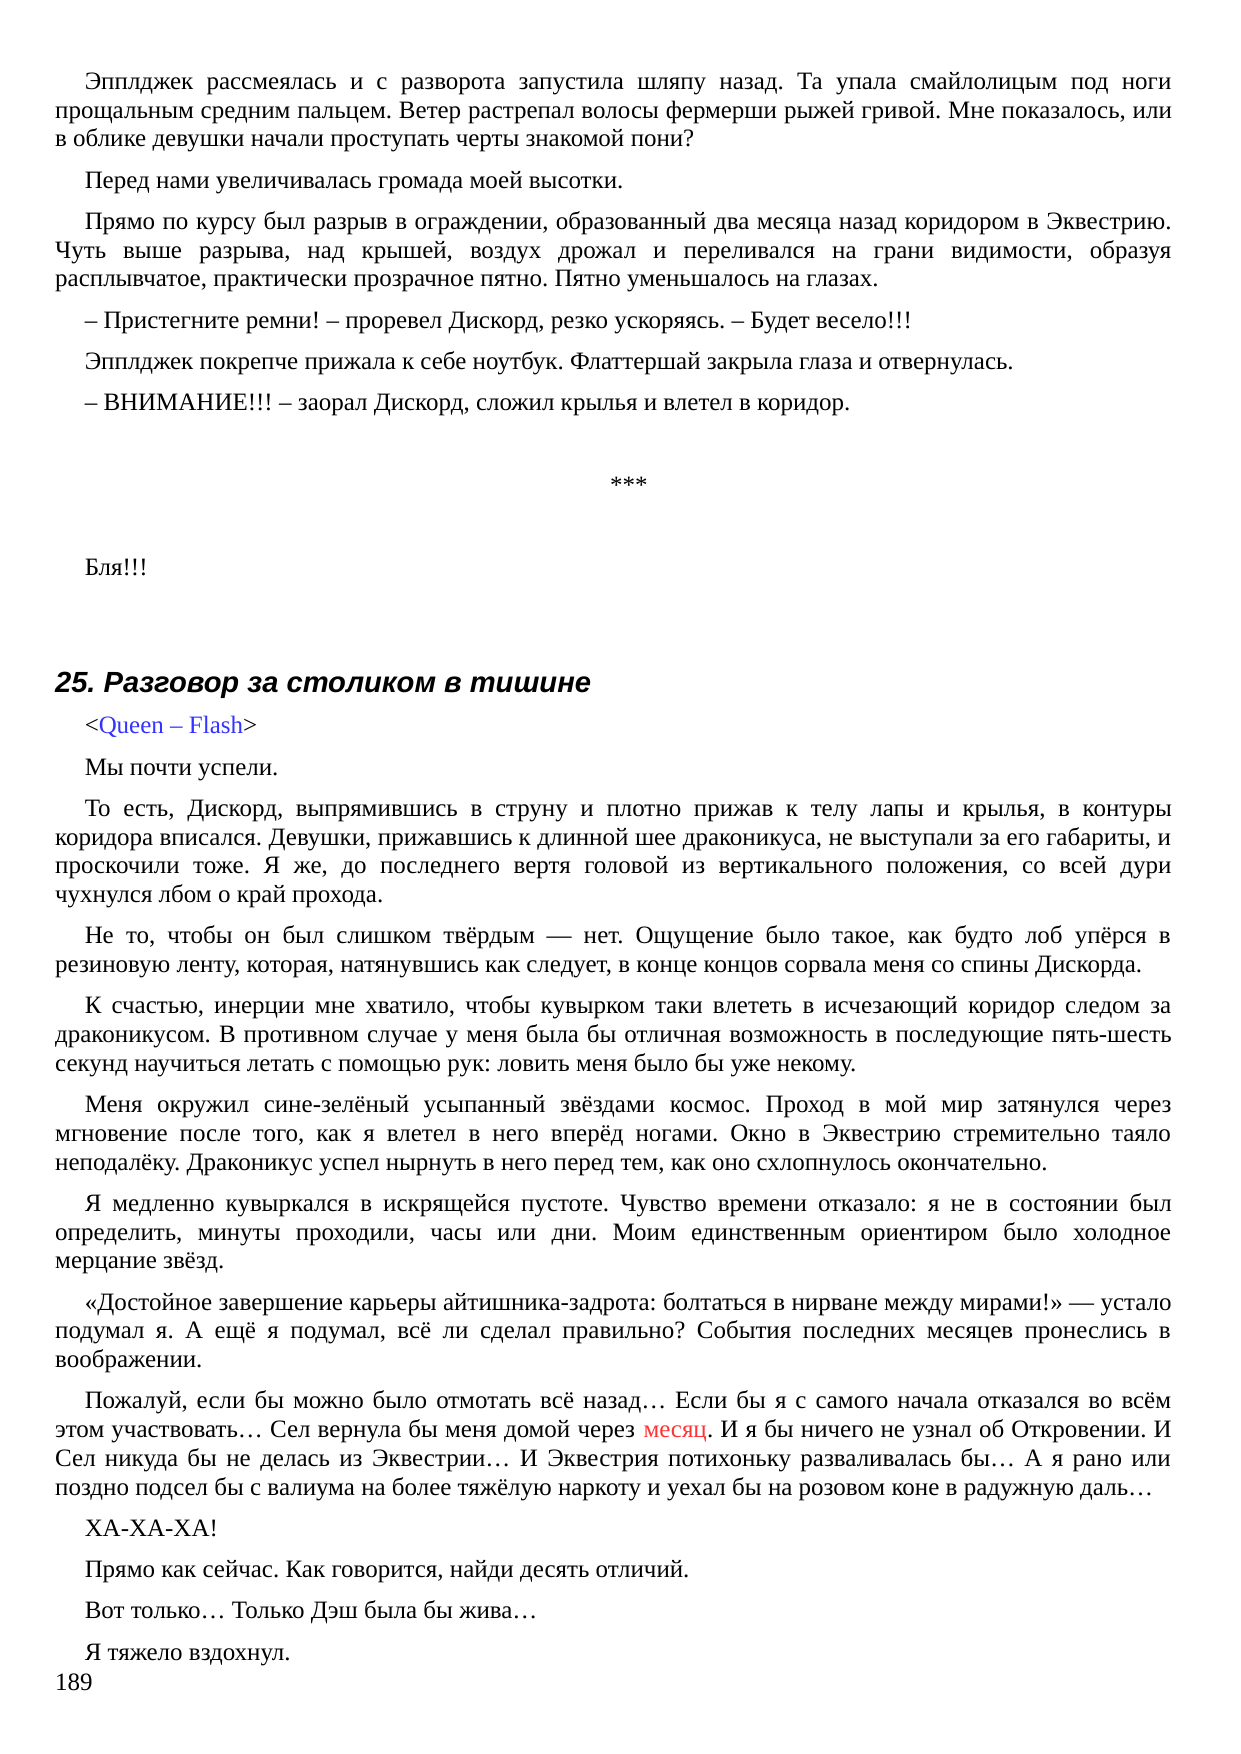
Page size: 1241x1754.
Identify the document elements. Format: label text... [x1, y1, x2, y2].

text «Достойное завершение карьеры айтишника-задрота: болтаться в нирване между мирами!» — устало подумал я. А ещё я подумал, всё ли сделал правильно? События последних месяцев пронеслись в воображении. [55, 1287, 1173, 1373]
text Вот только… Только Дэш была бы жива… [55, 1596, 1173, 1624]
text Прямо как сейчас. Как говорится, найди десять отличий. [55, 1554, 1173, 1583]
text ХА-ХА-ХА! [55, 1513, 1173, 1542]
text Не то, чтобы он был слишком твёрдым — нет. Ощущение было такое, как будто лоб упёрся в резиновую ленту, которая, натянувшись как следует, в конце концов сорвала меня со спины Дискорда. [55, 921, 1173, 978]
text Мы почти успели. [55, 752, 1173, 781]
text Эпплджек рассмеялась и с разворота запустила шляпу назад. Та упала смайлолицым под ноги прощальным средним пальцем. Ветер растрепал волосы фермерши рыжей гривой. Мне показалось, или в облике девушки начали проступать черты знакомой пони? [55, 66, 1173, 152]
text Я тяжело вздохнул. [55, 1637, 1173, 1666]
text Меня окружил сине-зелёный усыпанный звёздами космос. Проход в мой мир затянулся через мгновение после того, как я влетел в него вперёд ногами. Окно в Эквестрию стремительно таяло неподалёку. Драконикус успел нырнуть в него перед тем, как оно схлопнулось окончательно. [55, 1089, 1173, 1176]
subtitle 25. Разговор за столиком в тишине [55, 664, 1173, 698]
text Бля!!! [55, 552, 1173, 581]
text *** [55, 470, 1173, 498]
text Прямо по курсу был разрыв в ограждении, образованный два месяца назад коридором в Эквестрию. Чуть выше разрыва, над крышей, воздух дрожал и переливался на грани видимости, образуя расплывчатое, практически прозрачное пятно. Пятно уменьшалось на глазах. [55, 206, 1173, 292]
text – Пристегните ремни! – проревел Дискорд, резко ускоряясь. – Будет весело!!! [55, 305, 1173, 333]
text Я медленно кувыркался в искрящейся пустоте. Чувство времени отказало: я не в состоянии был определить, минуты проходили, часы или дни. Моим единственным ориентиром было холодное мерцание звёзд. [55, 1188, 1173, 1274]
text Перед нами увеличивалась громада моей высотки. [55, 165, 1173, 193]
text Пожалуй, если бы можно было отмотать всё назад… Если бы я с самого начала отказался во всём этом участвовать… Сел вернула бы меня домой через месяц. И я бы ничего не узнал об Откровении. И Сел никуда бы не делась из Эквестрии… И Эквестрия потихоньку разваливалась бы… А я рано или поздно подсел бы с валиума на более тяжёлую наркоту и уехал бы на розовом коне в радужную даль… [55, 1386, 1173, 1501]
text То есть, Дискорд, выпрямившись в струну и плотно прижав к телу лапы и крылья, в контуры коридора вписался. Девушки, прижавшись к длинной шее драконикуса, не выступали за его габариты, и проскочили тоже. Я же, до последнего вертя головой из вертикального положения, со всей дури чухнулся лбом о край прохода. [55, 793, 1173, 908]
text <Queen – Flash> [55, 711, 1173, 739]
text – ВНИМАНИЕ!!! – заорал Дискорд, сложил крылья и влетел в коридор. [55, 387, 1173, 416]
text Эпплджек покрепче прижала к себе ноутбук. Флаттершай закрыла глаза и отвернулась. [55, 346, 1173, 375]
text К счастью, инерции мне хватило, чтобы кувырком таки влететь в исчезающий коридор следом за драконикусом. В противном случае у меня была бы отличная возможность в последующие пять-шесть секунд научиться летать с помощью рук: ловить меня было бы уже некому. [55, 991, 1173, 1077]
